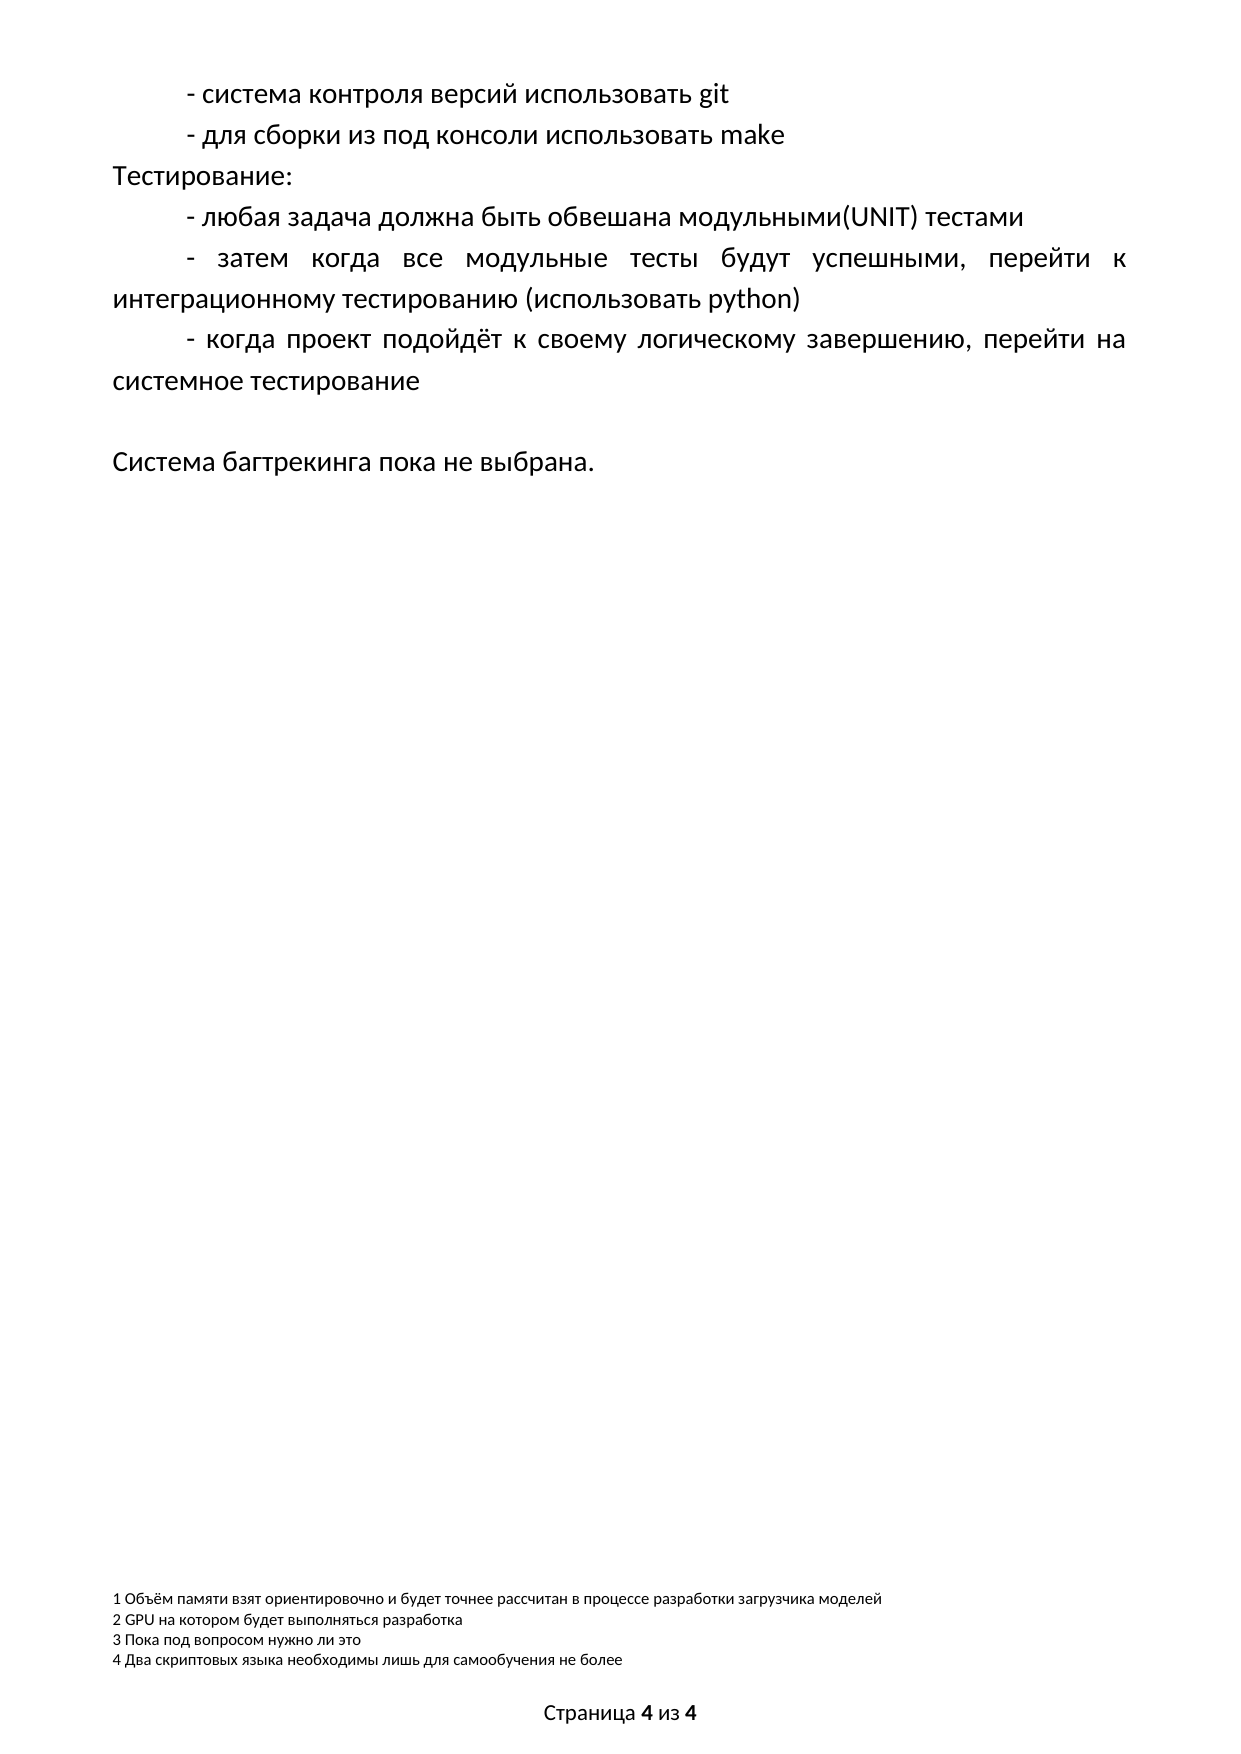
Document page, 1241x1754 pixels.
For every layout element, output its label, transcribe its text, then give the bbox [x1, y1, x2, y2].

text Тестирование: [112, 157, 1128, 192]
text - для сборки из под консоли использовать make [112, 116, 1128, 152]
text - система контроля версий использовать git [112, 75, 1128, 111]
text Система багтрекинга пока не выбрана. [112, 443, 1128, 479]
text - затем когда все модульные тесты будут успешными, перейти к интеграционному тестированию (использовать python) [112, 239, 1128, 315]
text - когда проект подойдёт к своему логическому завершению, перейти на системное тестирование [112, 321, 1128, 397]
text - любая задача должна быть обвешана модульными(UNIT) тестами [112, 198, 1128, 233]
